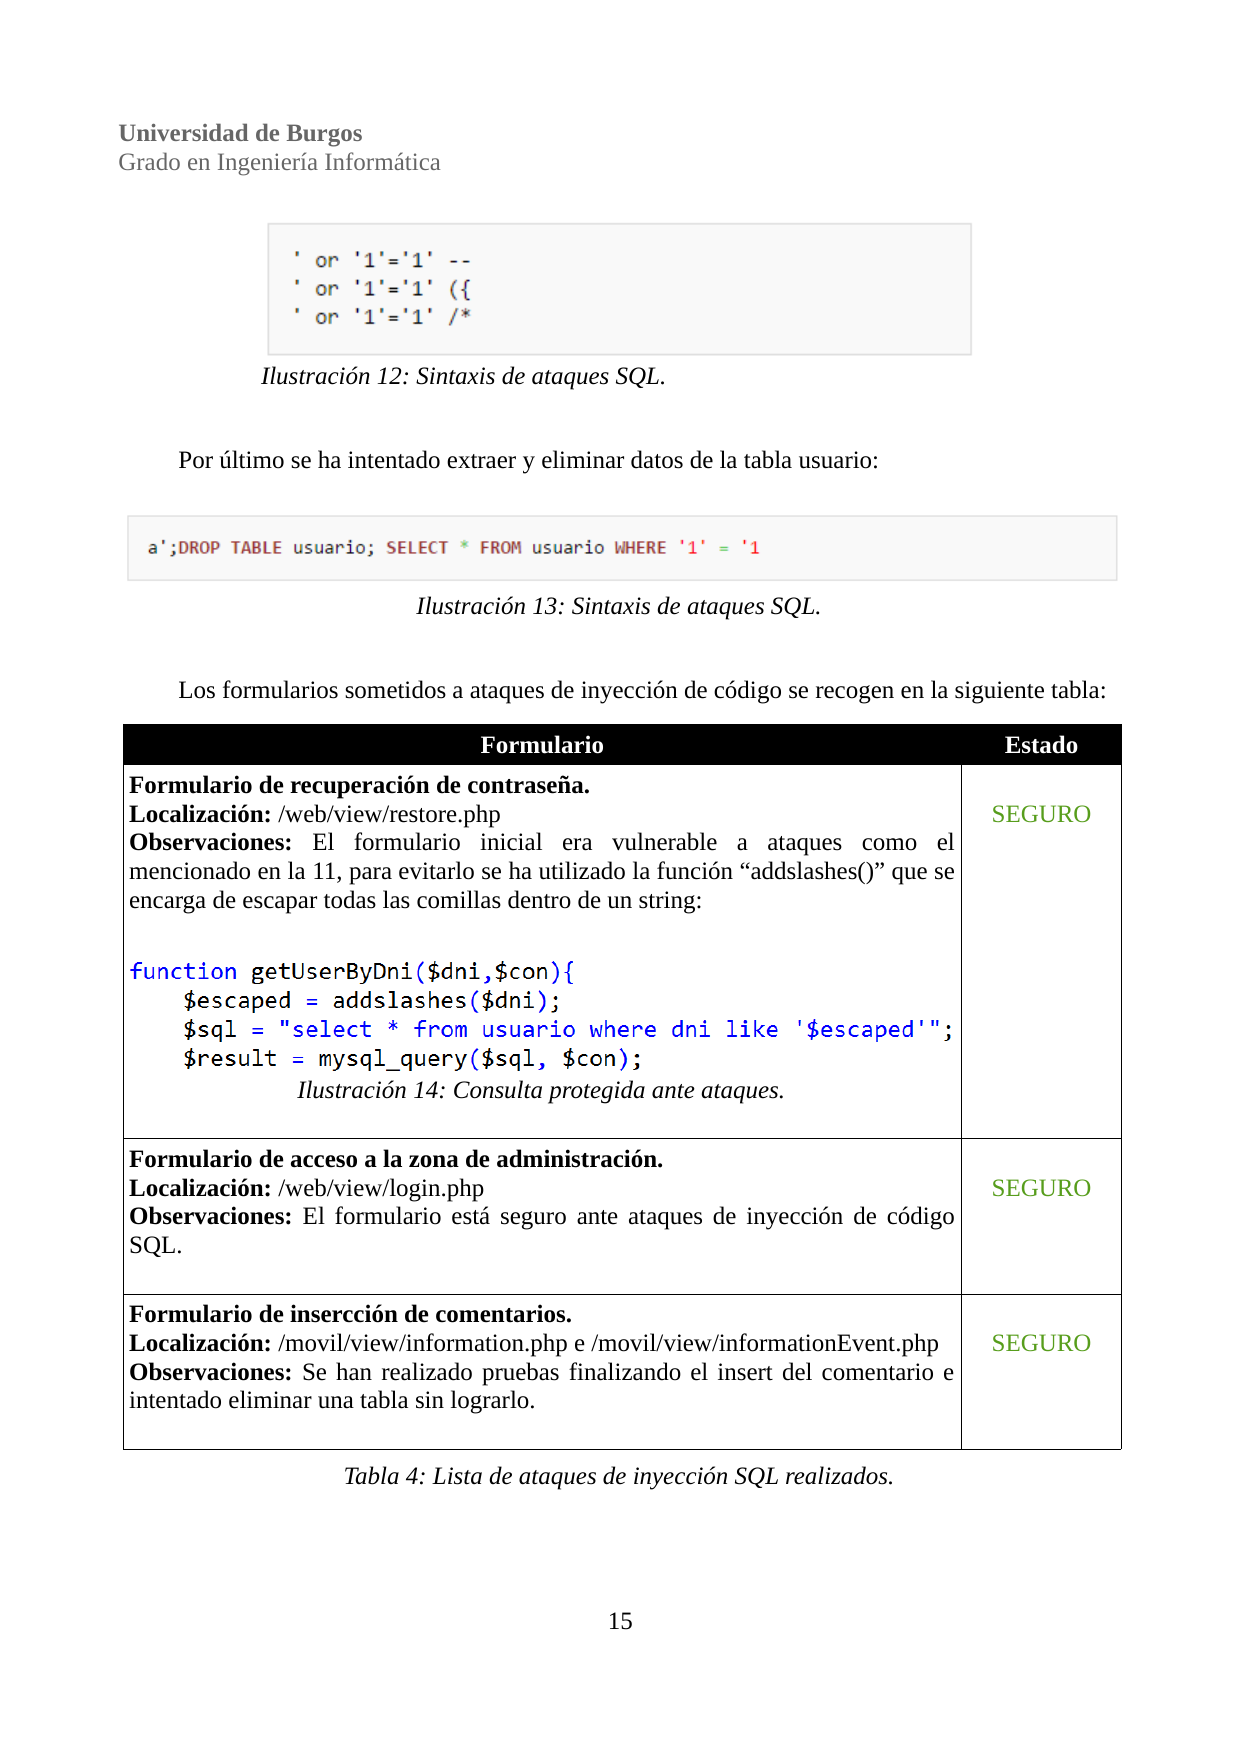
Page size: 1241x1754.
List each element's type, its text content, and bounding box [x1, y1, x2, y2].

table_cell Formulario de insercción de comentarios. Localización: /movil/view/information.php e /movil/view/informationEvent.php Observaciones: Se han realizado pruebas finalizando el insert del comentario e intentado eliminar una tabla sin lograrlo. [124, 1295, 961, 1449]
picture [260, 217, 980, 362]
table_cell SEGURO [962, 1295, 1121, 1449]
text Tabla 4: Lista de ataques de inyección SQL realizados. [118, 1461, 1122, 1490]
text Ilustración 12: Sintaxis de ataques SQL. [261, 362, 979, 390]
table_cell Formulario de recuperación de contraseña. Localización: /web/view/restore.php Observaciones: El formulario inicial era vulnerable a ataques como el mencionado en la Ilustración 11, para evitarlo se ha utilizado la función “addslashes()” que se encarga de escapar todas las comillas dentro de un string: [124, 765, 961, 1138]
table_header Estado [962, 725, 1121, 764]
table_cell Formulario de acceso a la zona de administración. Localización: /web/view/login.php Observaciones: El formulario está seguro ante ataques de inyección de código SQL. [124, 1139, 961, 1293]
text Ilustración 13: Sintaxis de ataques SQL. [118, 592, 1122, 620]
picture [118, 506, 1123, 592]
text Por último se ha intentado extraer y eliminar datos de la tabla usuario: [118, 445, 1122, 474]
table_cell SEGURO [962, 765, 1121, 1138]
table_header Formulario [124, 725, 961, 764]
text Los formularios sometidos a ataques de inyección de código se recogen en la siguiente tabla: [118, 675, 1122, 703]
table_cell SEGURO [962, 1139, 1121, 1293]
picture [126, 955, 959, 1075]
